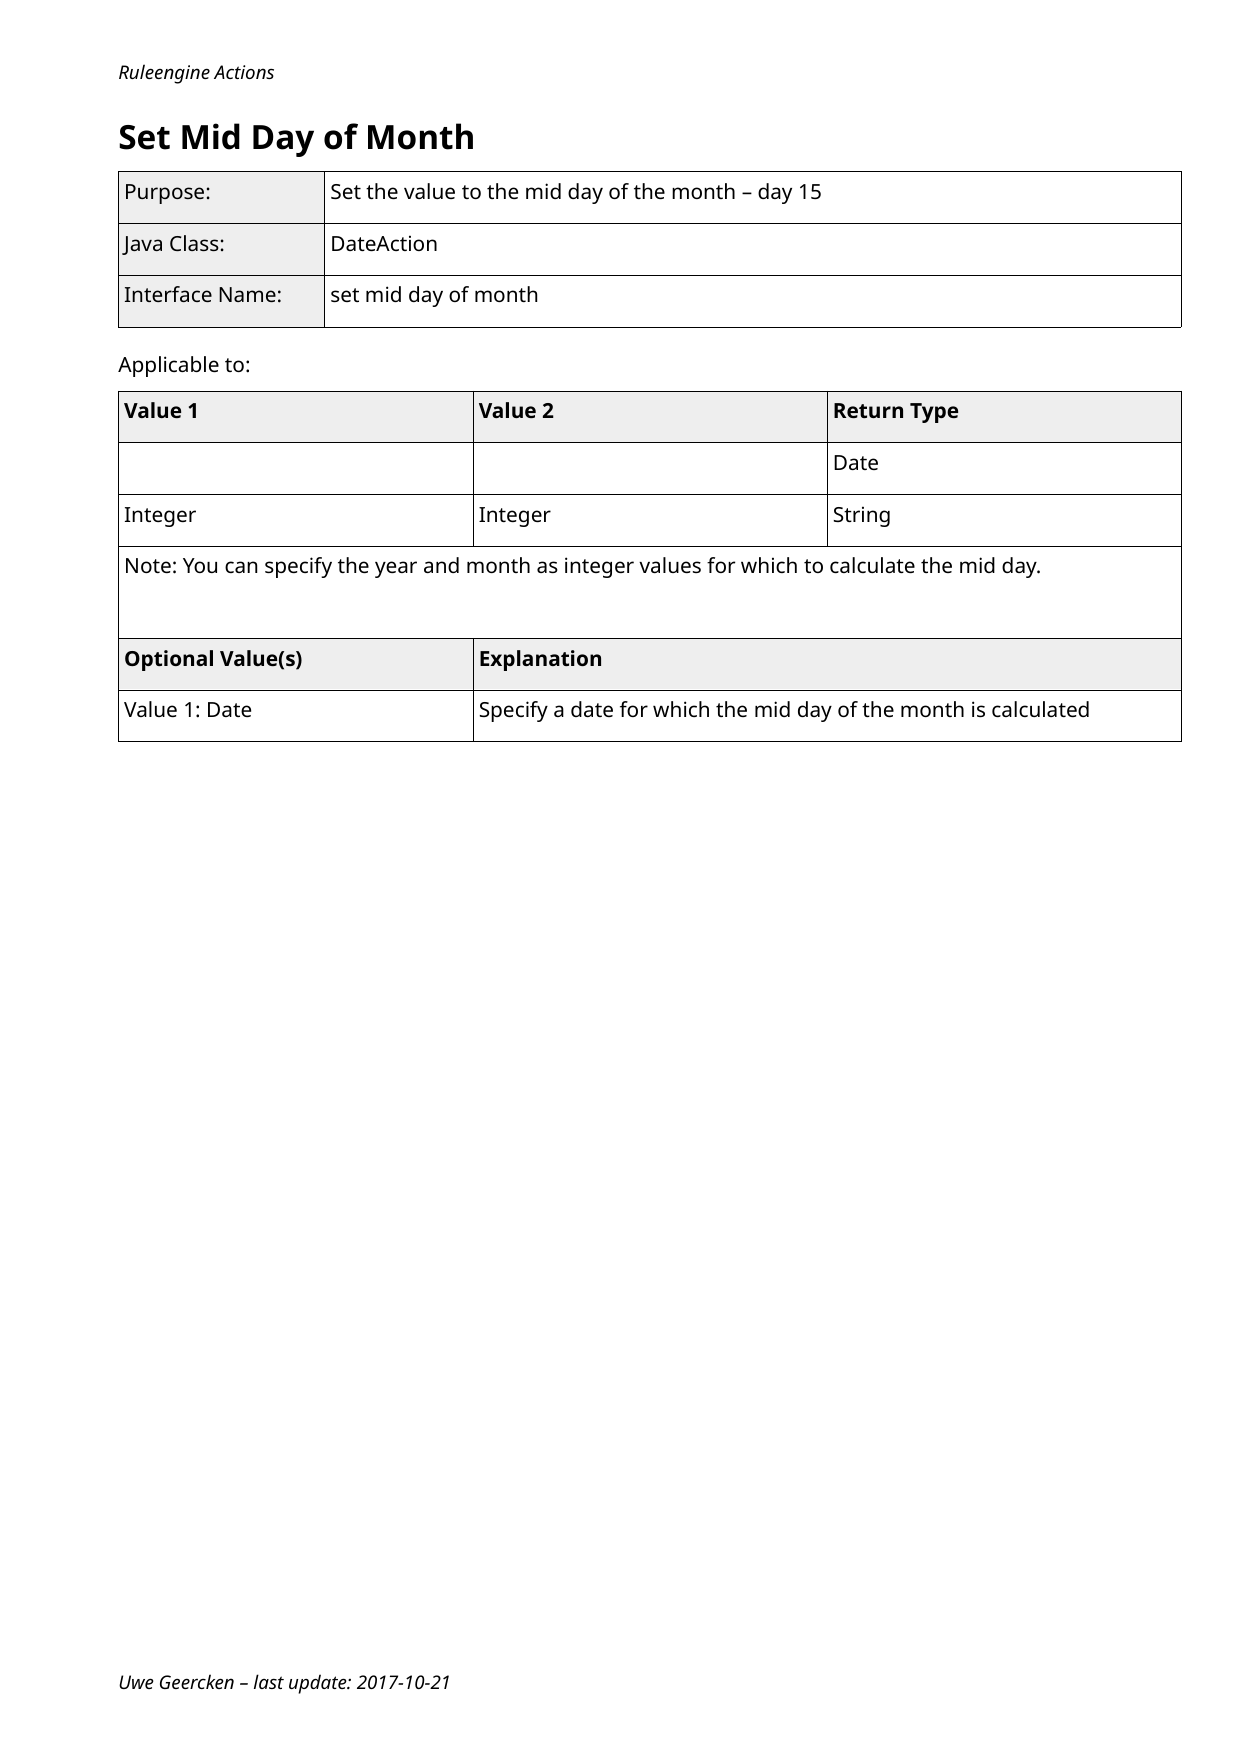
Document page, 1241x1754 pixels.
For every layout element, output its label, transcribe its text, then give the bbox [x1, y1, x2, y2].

table_cell Specify a date for which the mid day of the month is calculated [474, 691, 1181, 741]
table_cell Interface Name: [119, 276, 324, 327]
table_cell Explanation [474, 639, 1181, 689]
table_cell DateAction [325, 224, 1181, 275]
table_header Value 1 [119, 392, 473, 442]
table_header Value 2 [474, 392, 827, 442]
table_cell [474, 443, 827, 494]
table_cell String [828, 495, 1181, 546]
text Applicable to: [118, 350, 1181, 379]
table_cell Java Class: [119, 224, 324, 275]
table_cell Integer [474, 495, 827, 546]
table_cell Integer [119, 495, 473, 546]
text Set Mid Day of Month [118, 114, 1181, 159]
table_header Set the value to the mid day of the month – day 15 [325, 172, 1181, 223]
table_cell set mid day of month [325, 276, 1181, 327]
table_cell Note: You can specify the year and month as integer values for which to calculate the mid day. [119, 547, 1181, 638]
table_cell Date [828, 443, 1181, 494]
table_cell Value 1: Date [119, 691, 473, 741]
table_cell Optional Value(s) [119, 639, 473, 689]
table_header Return Type [828, 392, 1181, 442]
table_header Purpose: [119, 172, 324, 223]
table_cell [119, 443, 473, 494]
